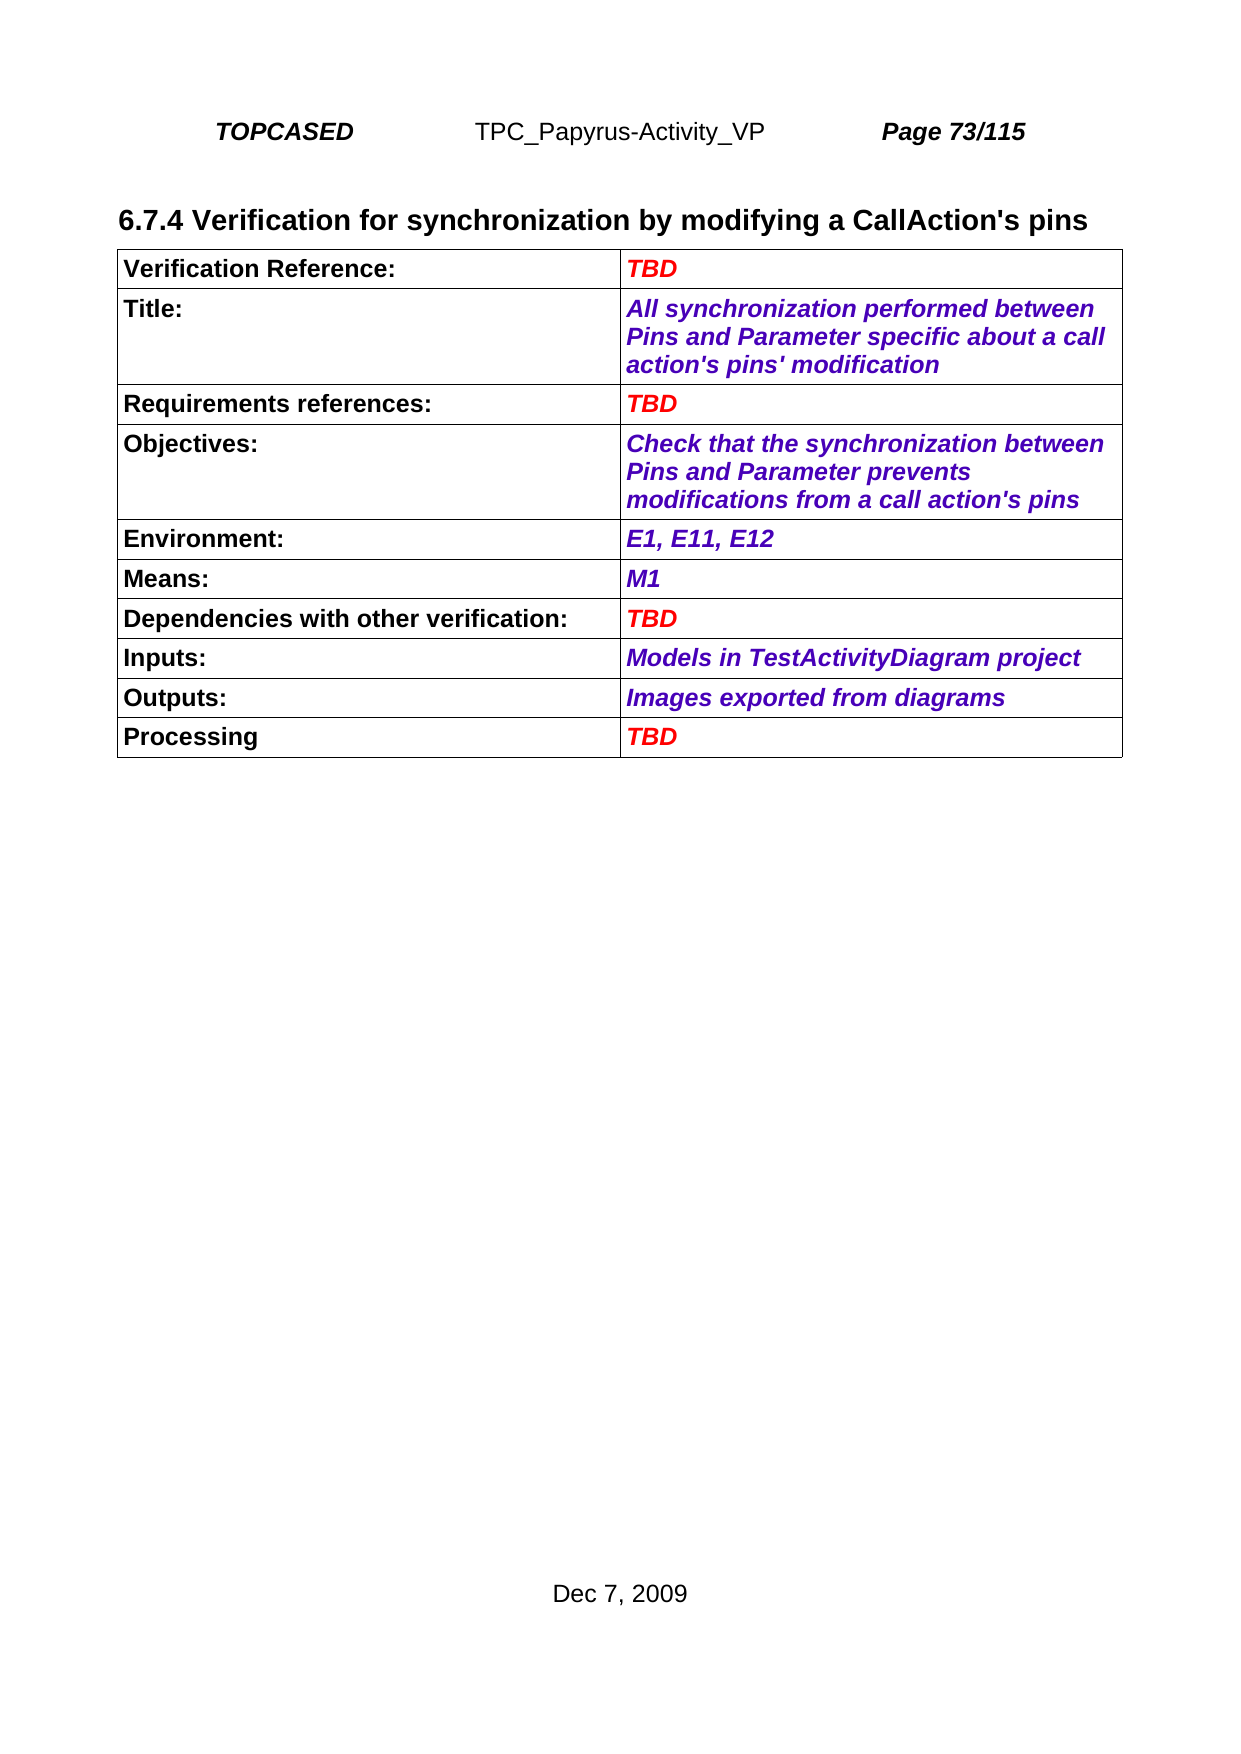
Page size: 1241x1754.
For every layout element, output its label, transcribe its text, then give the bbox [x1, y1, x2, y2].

table_cell TBD [621, 385, 1122, 424]
table_cell All synchronization performed between Pins and Parameter specific about a call action's pins' modification [621, 289, 1122, 384]
table_cell Dependencies with other verification: [118, 599, 620, 638]
table_cell E1, E11, E12 [621, 520, 1122, 559]
table_cell Means: [118, 560, 620, 598]
table_cell Outputs: [118, 679, 620, 717]
table_cell Check that the synchronization between Pins and Parameter prevents modifications from a call action's pins [621, 425, 1122, 519]
table_cell Requirements references: [118, 385, 620, 424]
table_cell Models in TestActivityDiagram project [621, 639, 1122, 678]
table_cell Title: [118, 289, 620, 384]
table_cell Images exported from diagrams [621, 679, 1122, 717]
table_cell TBD [621, 718, 1122, 757]
table_cell TBD [621, 599, 1122, 638]
table_cell Inputs: [118, 639, 620, 678]
table_cell Environment: [118, 520, 620, 559]
table_header Verification Reference: [118, 250, 620, 288]
table_cell M1 [621, 560, 1122, 598]
table_header TBD [621, 250, 1122, 288]
table_cell Processing [118, 718, 620, 757]
table_cell Objectives: [118, 425, 620, 519]
subtitle Verification for synchronization by modifying a CallAction's pins [118, 204, 1122, 236]
